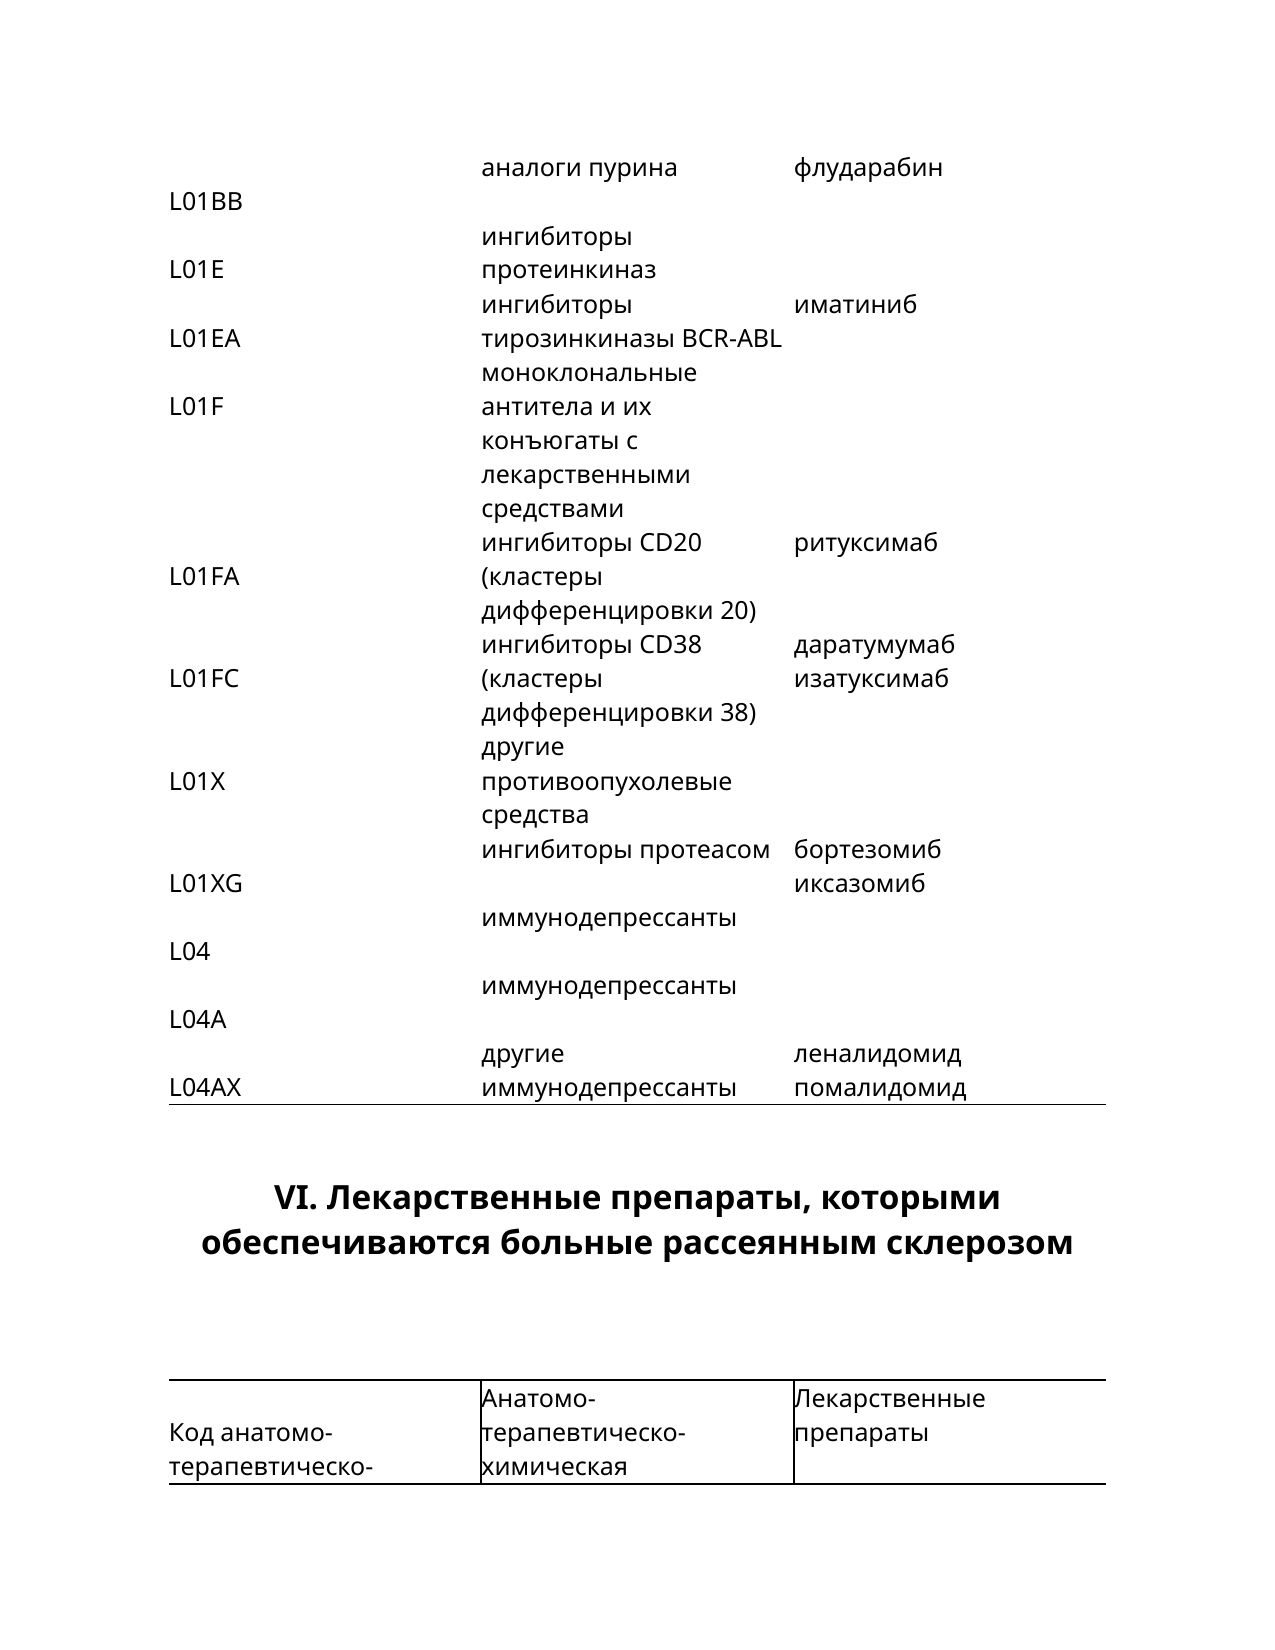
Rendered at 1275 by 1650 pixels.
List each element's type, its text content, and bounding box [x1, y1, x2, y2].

table_cell ингибиторы протеинкиназ [481, 218, 794, 286]
table_cell L04A [169, 968, 481, 1036]
table_cell бортезомиб иксазомиб [794, 831, 1106, 899]
table_header Лекарственные препараты [795, 1381, 1106, 1483]
table_cell L01FC [169, 627, 481, 729]
table_cell аналоги пурина [481, 150, 794, 218]
table_cell ингибиторы CD38 (кластеры дифференцировки 38) [481, 627, 794, 729]
table_cell L01FА [169, 525, 481, 627]
table_cell ритуксимаб [794, 525, 1106, 627]
table_cell иммунодепрессанты [481, 899, 794, 967]
table_cell L04 [169, 899, 481, 967]
table_cell леналидомид помалидомид [794, 1036, 1106, 1104]
table_cell L01X [169, 729, 481, 831]
table_cell [794, 899, 1106, 967]
table_cell L04AX [169, 1036, 481, 1104]
table_cell иммунодепрессанты [481, 968, 794, 1036]
table_cell L01F [169, 354, 481, 525]
table_header Код анатомо-терапевтическо- [169, 1381, 480, 1483]
table_cell даратумумаб изатуксимаб [794, 627, 1106, 729]
table_cell ингибиторы CD20 (кластеры дифференцировки 20) [481, 525, 794, 627]
table_cell L01XG [169, 831, 481, 899]
table_cell другие противоопухолевые средства [481, 729, 794, 831]
table_cell флударабин [794, 150, 1106, 218]
table_header Анатомо-терапевтическо-химическая [482, 1381, 793, 1483]
table_cell [794, 218, 1106, 286]
table_cell иматиниб [794, 286, 1106, 354]
table_cell другие иммунодепрессанты [481, 1036, 794, 1104]
table_cell ингибиторы тирозинкиназы BCR-ABL [481, 286, 794, 354]
table_cell [794, 968, 1106, 1036]
table_cell [794, 729, 1106, 831]
table_cell [794, 354, 1106, 525]
table_cell моноклональные антитела и их конъюгаты с лекарственными средствами [481, 354, 794, 525]
table_cell L01Е [169, 218, 481, 286]
text VI. Лекарственные препараты, которыми обеспечиваются больные рассеянным склерозом [150, 1173, 1125, 1264]
table_cell ингибиторы протеасом [481, 831, 794, 899]
table_cell L01ЕА [169, 286, 481, 354]
table_cell L01BB [169, 150, 481, 218]
